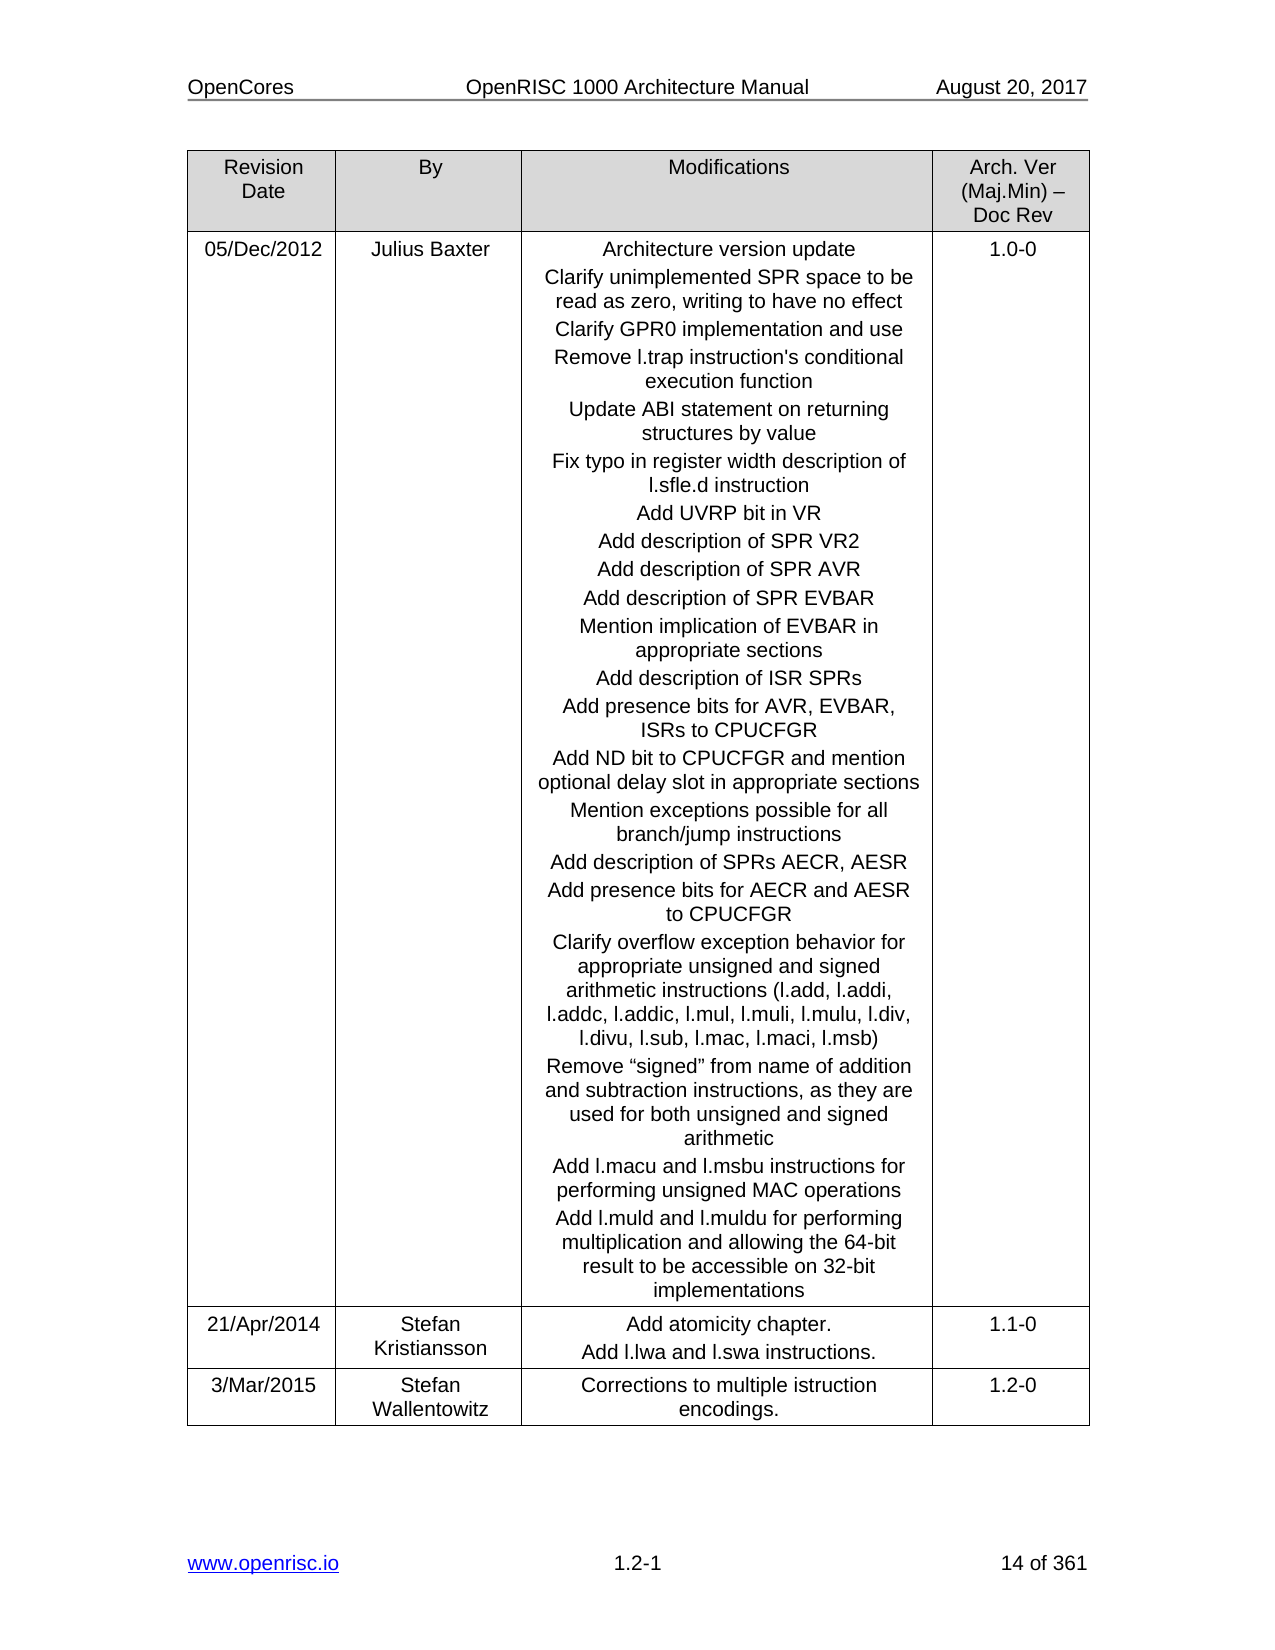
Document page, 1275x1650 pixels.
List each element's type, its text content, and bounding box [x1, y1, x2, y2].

table_cell Julius Baxter [336, 232, 521, 1306]
table_cell Stefan Kristiansson [336, 1307, 521, 1368]
table_header By [336, 151, 521, 231]
table_cell 1.1-0 [933, 1307, 1089, 1368]
table_cell 3/Mar/2015 [188, 1369, 335, 1425]
table_cell 1.0-0 [933, 232, 1089, 1306]
table_cell 05/Dec/2012 [188, 232, 335, 1306]
table_cell Architecture version update Clarify unimplemented SPR space to be read as zero, writing to have no effect Clarify GPR0 implementation and use Remove l.trap instruction's conditional execution function Update ABI statement on returning structures by value Fix typo in register width description of l.sfle.d instruction Add UVRP bit in VR Add description of SPR VR2 Add description of SPR AVR Add description of SPR EVBAR Mention implication of EVBAR in appropriate sections Add description of ISR SPRs Add presence bits for AVR, EVBAR, ISRs to CPUCFGR Add ND bit to CPUCFGR and mention optional delay slot in appropriate sections Mention exceptions possible for all branch/jump instructions Add description of SPRs AECR, AESR Add presence bits for AECR and AESR to CPUCFGR Clarify overflow exception behavior for appropriate unsigned and signed arithmetic instructions (l.add, l.addi, l.addc, l.addic, l.mul, l.muli, l.mulu, l.div, l.divu, l.sub, l.mac, l.maci, l.msb) Remove “signed” from name of addition and subtraction instructions, as they are used for both unsigned and signed arithmetic Add l.macu and l.msbu instructions for performing unsigned MAC operations Add l.muld and l.muldu for performing multiplication and allowing the 64-bit result to be accessible on 32-bit implementations [522, 232, 932, 1306]
table_cell Corrections to multiple istruction encodings. [522, 1369, 932, 1425]
table_cell 1.2-0 [933, 1369, 1089, 1425]
table_header Arch. Ver (Maj.Min) – Doc Rev [933, 151, 1089, 231]
table_cell 21/Apr/2014 [188, 1307, 335, 1368]
table_cell Stefan Wallentowitz [336, 1369, 521, 1425]
table_header Modifications [522, 151, 932, 231]
table_header Revision Date [188, 151, 335, 231]
table_cell Add atomicity chapter. Add l.lwa and l.swa instructions. [522, 1307, 932, 1368]
